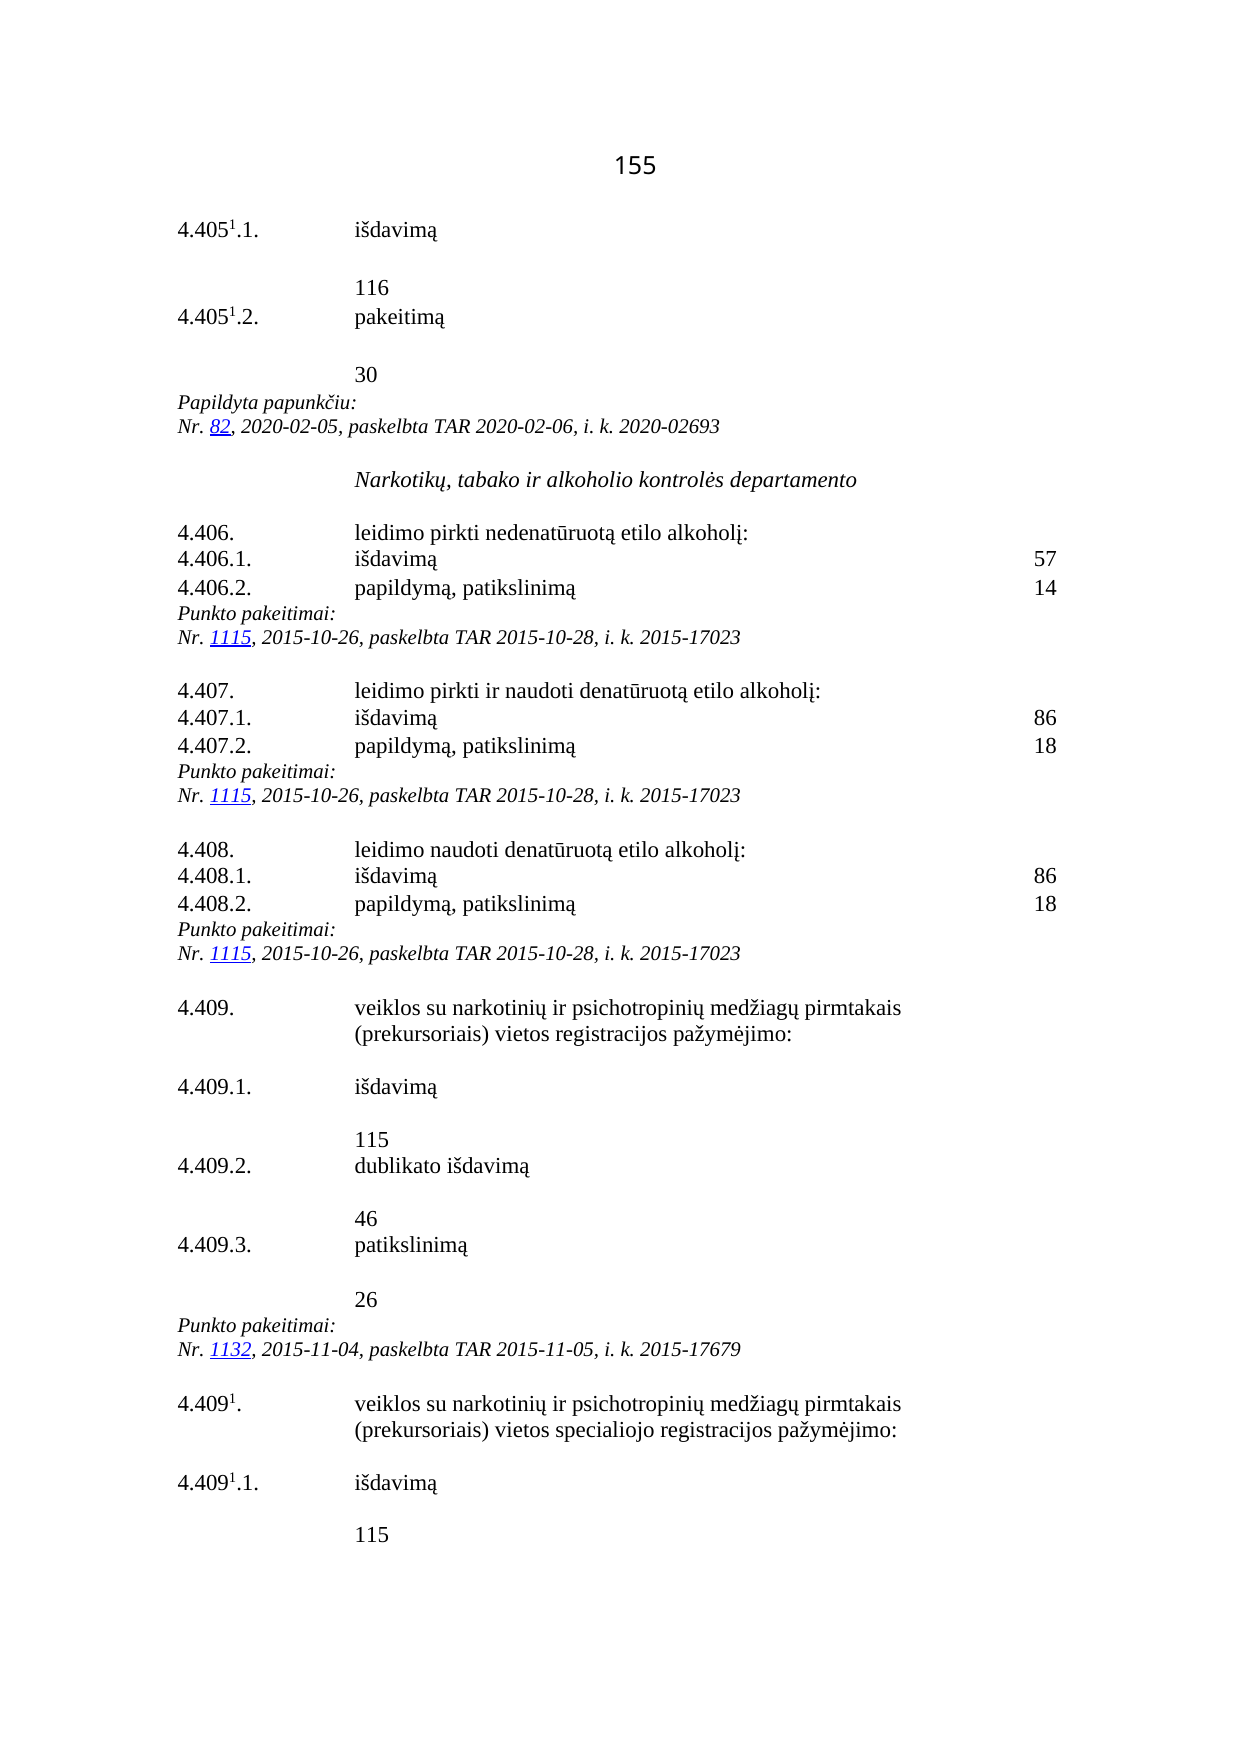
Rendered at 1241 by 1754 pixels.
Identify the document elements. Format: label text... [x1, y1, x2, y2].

text Nr. 1132, 2015-11-04, paskelbta TAR 2015-11-05, i. k. 2015-17679 [177, 1337, 1093, 1361]
text Punkto pakeitimai: [177, 601, 1093, 625]
text 4.407. leidimo pirkti ir naudoti denatūruotą etilo alkoholį: [177, 677, 1093, 704]
text 4.409.1. išdavimą 115 [177, 1073, 945, 1152]
text 4.409.3. patikslinimą 26 [177, 1231, 945, 1313]
text 4.409. veiklos su narkotinių ir psichotropinių medžiagų pirmtakais (prekursoriais) vietos registracijos pažymėjimo: [177, 994, 945, 1073]
text Narkotikų, tabako ir alkoholio kontrolės departamento [354, 466, 945, 519]
text Punkto pakeitimai: [177, 1313, 1093, 1337]
text 4.408.1. išdavimą 86 [177, 862, 1093, 888]
text 4.4051.1. išdavimą 116 [177, 216, 989, 300]
text Nr. 82, 2020-02-05, paskelbta TAR 2020-02-06, i. k. 2020-02693 [177, 414, 1093, 438]
text 4.408.2. papildymą, patikslinimą 18 [177, 888, 1093, 917]
text 4.407.2. papildymą, patikslinimą 18 [177, 730, 1093, 759]
text 4.406. leidimo pirkti nedenatūruotą etilo alkoholį: [177, 519, 1093, 546]
text 4.406.2. papildymą, patikslinimą 14 [177, 572, 1093, 601]
text Nr. 1115, 2015-10-26, paskelbta TAR 2015-10-28, i. k. 2015-17023 [177, 941, 1093, 965]
text 4.4091. veiklos su narkotinių ir psichotropinių medžiagų pirmtakais (prekursoriais) vietos specialiojo registracijos pažymėjimo: [177, 1390, 945, 1469]
text 4.4091.1. išdavimą 115 [177, 1469, 945, 1548]
text 4.4051.2. pakeitimą 30 [177, 303, 989, 387]
text 4.406.1. išdavimą 57 [177, 546, 1093, 572]
text 4.408. leidimo naudoti denatūruotą etilo alkoholį: [177, 836, 1093, 862]
text 4.407.1. išdavimą 86 [177, 704, 1093, 730]
text Punkto pakeitimai: [177, 917, 1093, 941]
text Nr. 1115, 2015-10-26, paskelbta TAR 2015-10-28, i. k. 2015-17023 [177, 783, 1093, 807]
text 4.409.2. dublikato išdavimą 46 [177, 1152, 945, 1231]
text Papildyta papunkčiu: [177, 389, 1093, 414]
text Punkto pakeitimai: [177, 759, 1093, 783]
text Nr. 1115, 2015-10-26, paskelbta TAR 2015-10-28, i. k. 2015-17023 [177, 625, 1093, 649]
